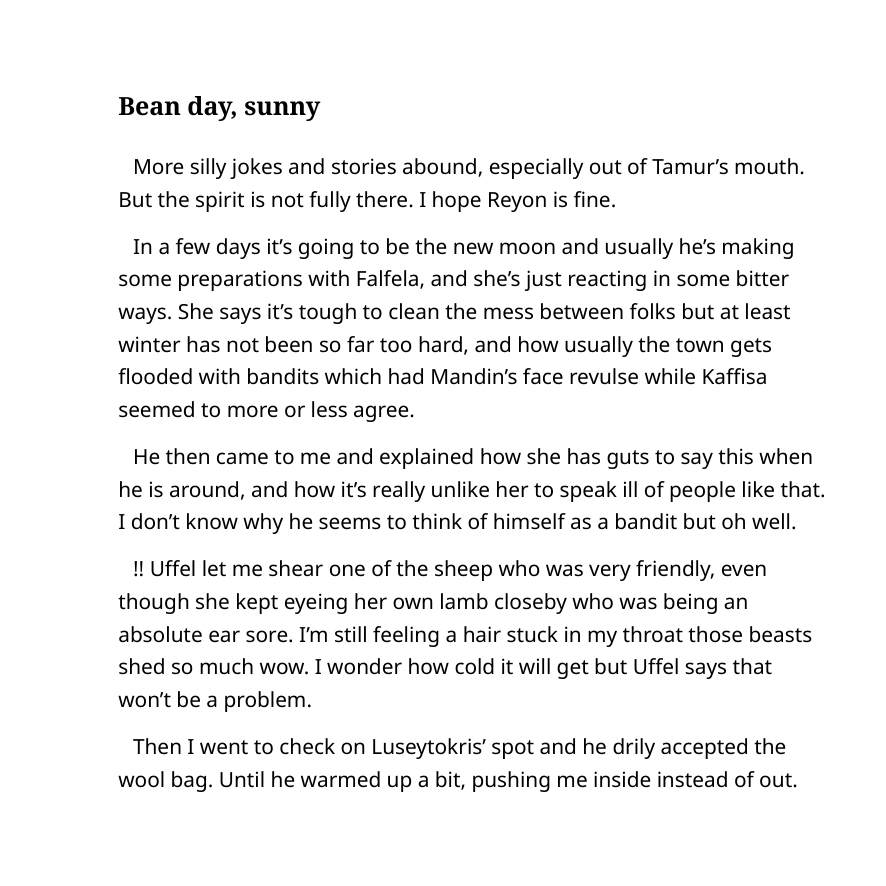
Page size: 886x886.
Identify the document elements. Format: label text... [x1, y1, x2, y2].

text More silly jokes and stories abound, especially out of Tamur’s mouth. But the spirit is not fully there. I hope Reyon is fine. [118, 152, 827, 213]
text Then I went to check on Luseytokris’ spot and he drily accepted the wool bag. Until he warmed up a bit, pushing me inside instead of out. [118, 732, 827, 793]
text !! Uffel let me shear one of the sheep who was very friendly, even though she kept eyeing her own lamb closeby who was being an absolute ear sore. I’m still feeling a hair stuck in my throat those beasts shed so much wow. I wonder how cold it will get but Uffel says that won’t be a problem. [118, 554, 827, 713]
subtitle Bean day, sunny [118, 88, 827, 123]
text He then came to me and explained how she has guts to say this when he is around, and how it’s really unlike her to speak ill of people like that. I don’t know why he seems to think of himself as a bandit but oh well. [118, 442, 827, 536]
text In a few days it’s going to be the new moon and usually he’s making some preparations with Falfela, and she’s just reacting in some bitter ways. She says it’s tough to clean the mess between folks but at least winter has not been so far too hard, and how usually the town gets flooded with bandits which had Mandin’s face revulse while Kaffisa seemed to more or less agree. [118, 232, 827, 423]
